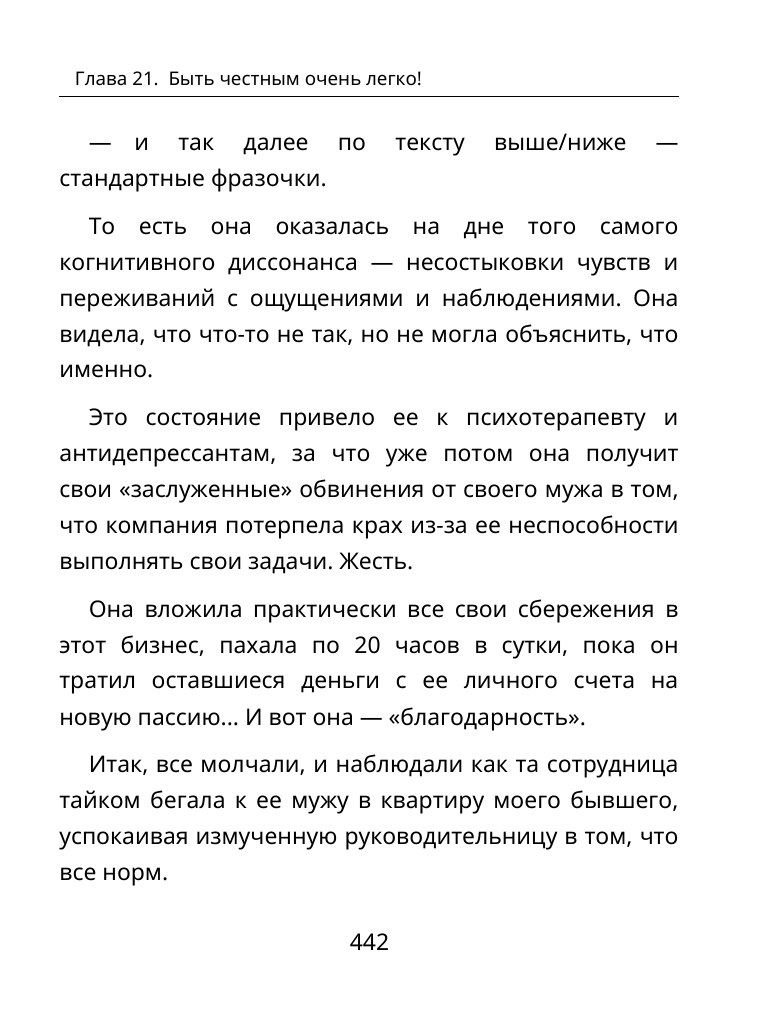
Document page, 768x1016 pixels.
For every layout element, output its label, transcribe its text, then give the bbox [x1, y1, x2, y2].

text Это состояние привело ее к психотерапевту и антидепрессантам, за что уже потом она получит свои «заслуженные» обвинения от своего мужа в том, что компания потерпела крах из-за ее неспособности выполнять свои задачи. Жесть. [59, 401, 679, 576]
list и так далее по тексту выше/ниже — стандартные фразочки. [59, 126, 679, 193]
text Итак, все молчали, и наблюдали как та сотрудница тайком бегала к ее мужу в квартиру моего бывшего, успокаивая измученную руководительницу в том, что все норм. [59, 748, 679, 887]
text Она вложила практически все свои сбережения в этот бизнес, пахала по 20 часов в сутки, пока он тратил оставшиеся деньги с ее личного счета на новую пассию... И вот она — «благодарность». [59, 593, 679, 732]
text То есть она оказалась на дне того самого когнитивного диссонанса — несостыковки чувств и переживаний с ощущениями и наблюдениями. Она видела, что что-то не так, но не могла объяснить, что именно. [59, 210, 679, 385]
